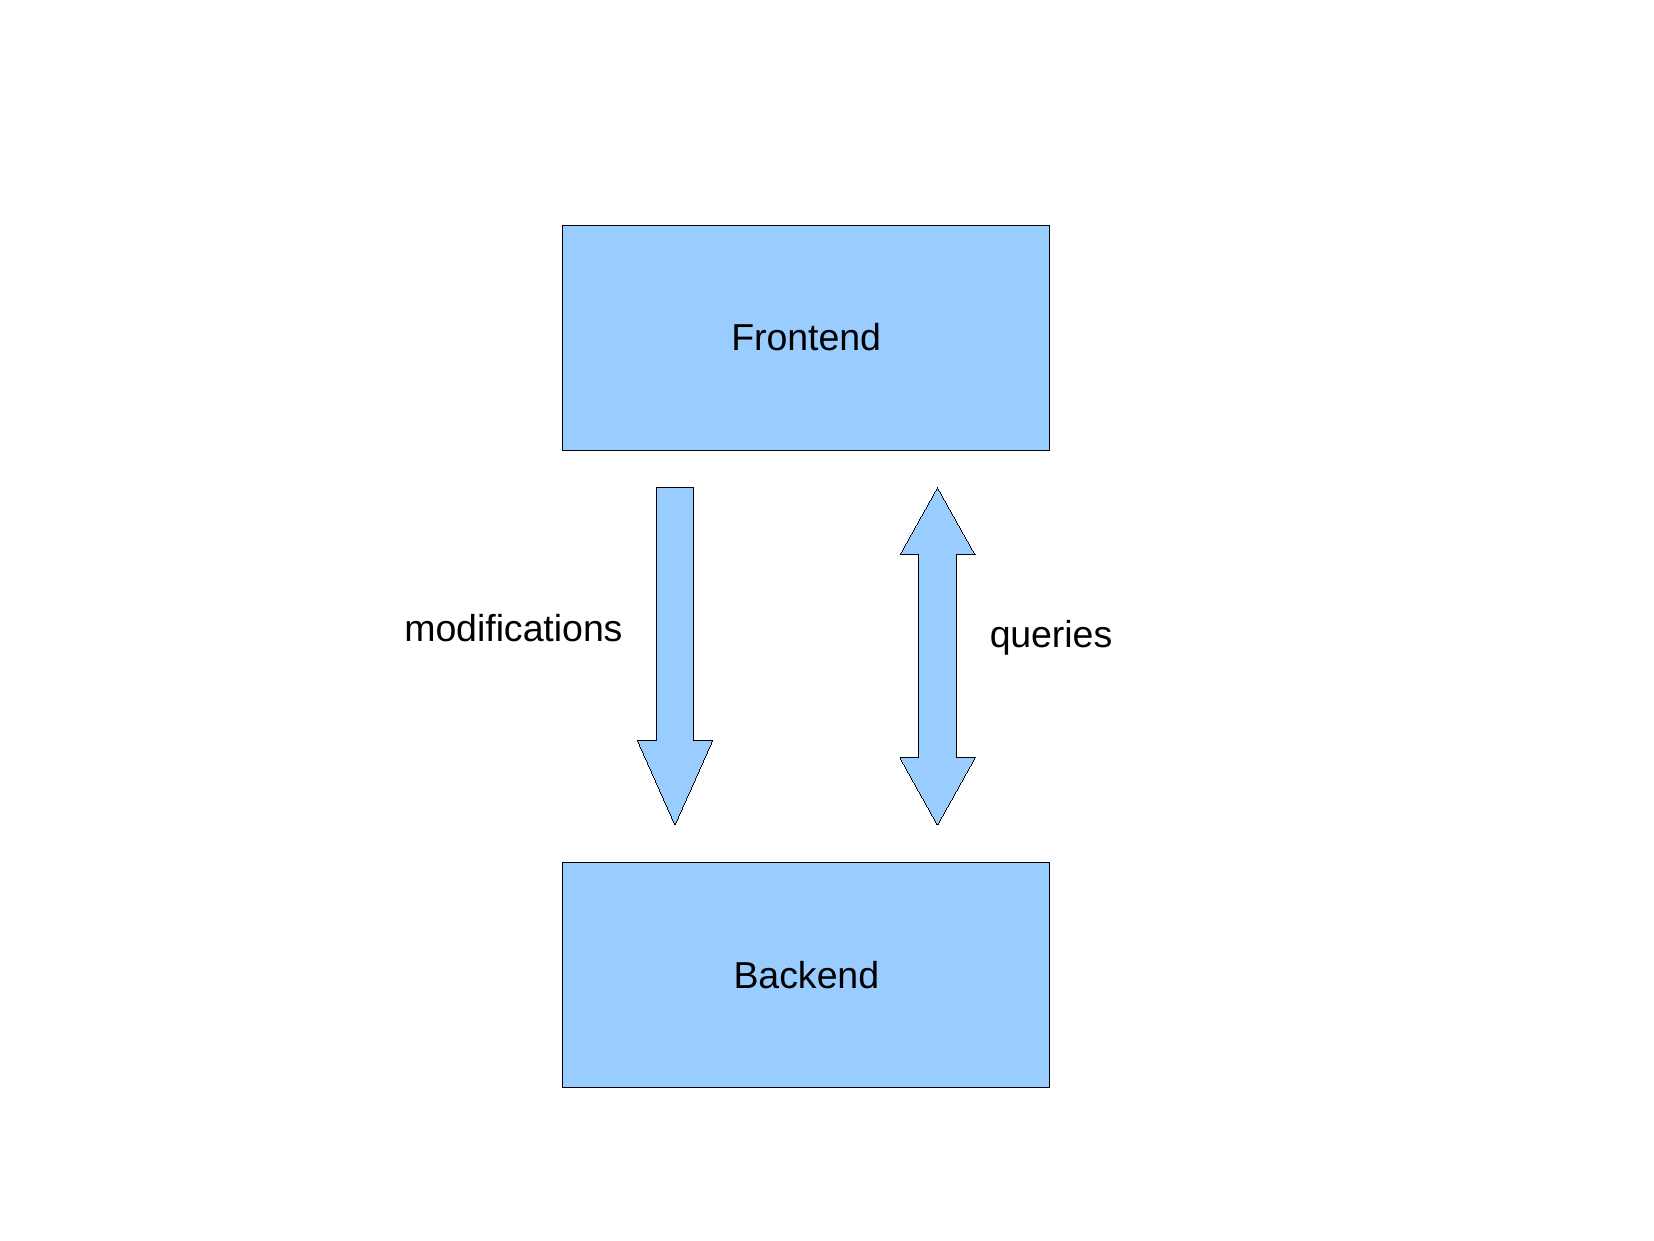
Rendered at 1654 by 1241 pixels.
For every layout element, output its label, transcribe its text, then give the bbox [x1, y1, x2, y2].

text_box [900, 487, 976, 825]
text_box Frontend [562, 225, 1050, 451]
text_box modifications [389, 600, 638, 657]
text_box [637, 487, 713, 825]
text_box Backend [562, 862, 1050, 1088]
text_box queries [975, 606, 1128, 664]
